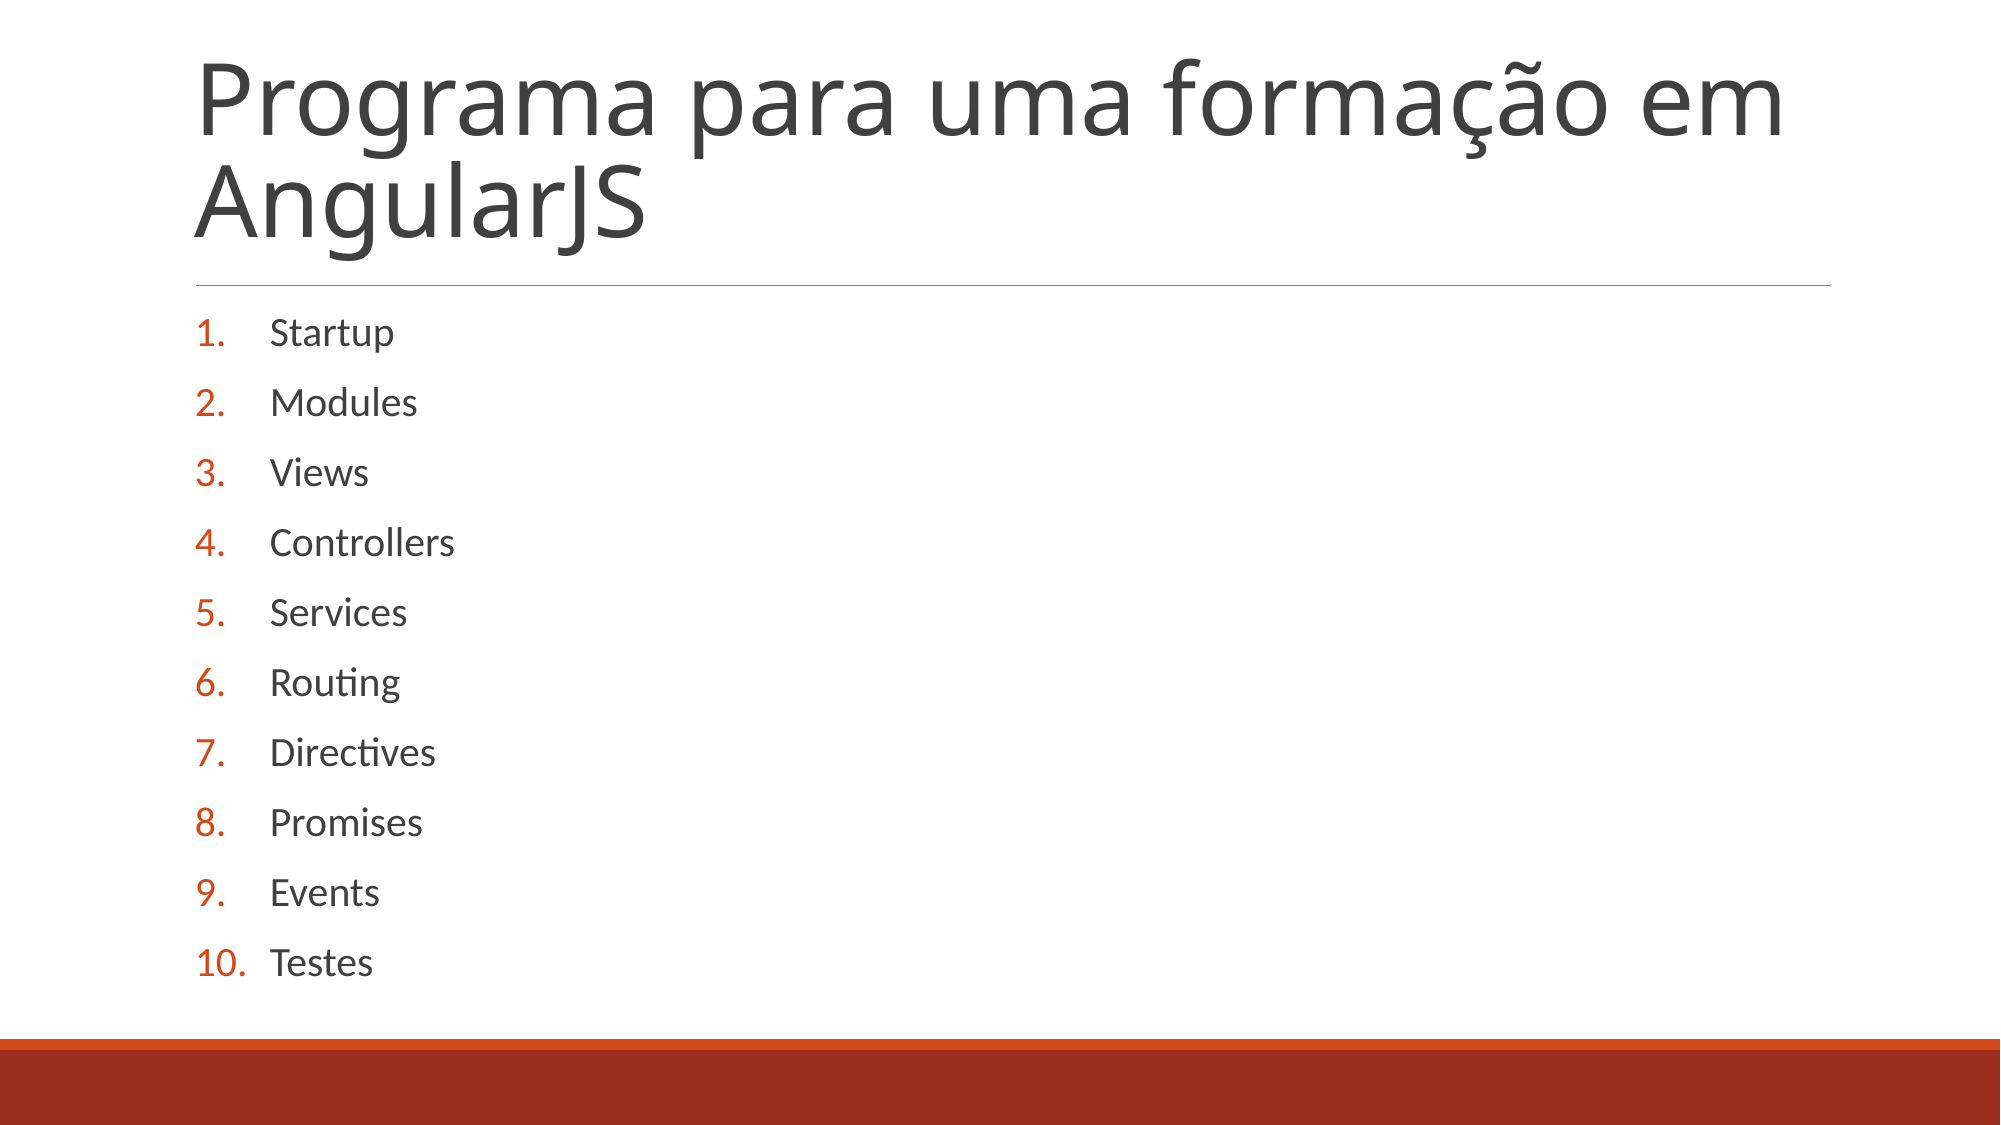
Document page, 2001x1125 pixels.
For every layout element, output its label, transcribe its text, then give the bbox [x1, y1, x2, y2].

list Startup Modules Views Controllers Services Routing Directives Promises Events Testes [180, 302, 1830, 963]
title Programa para uma formação em AngularJS [180, 47, 1830, 285]
